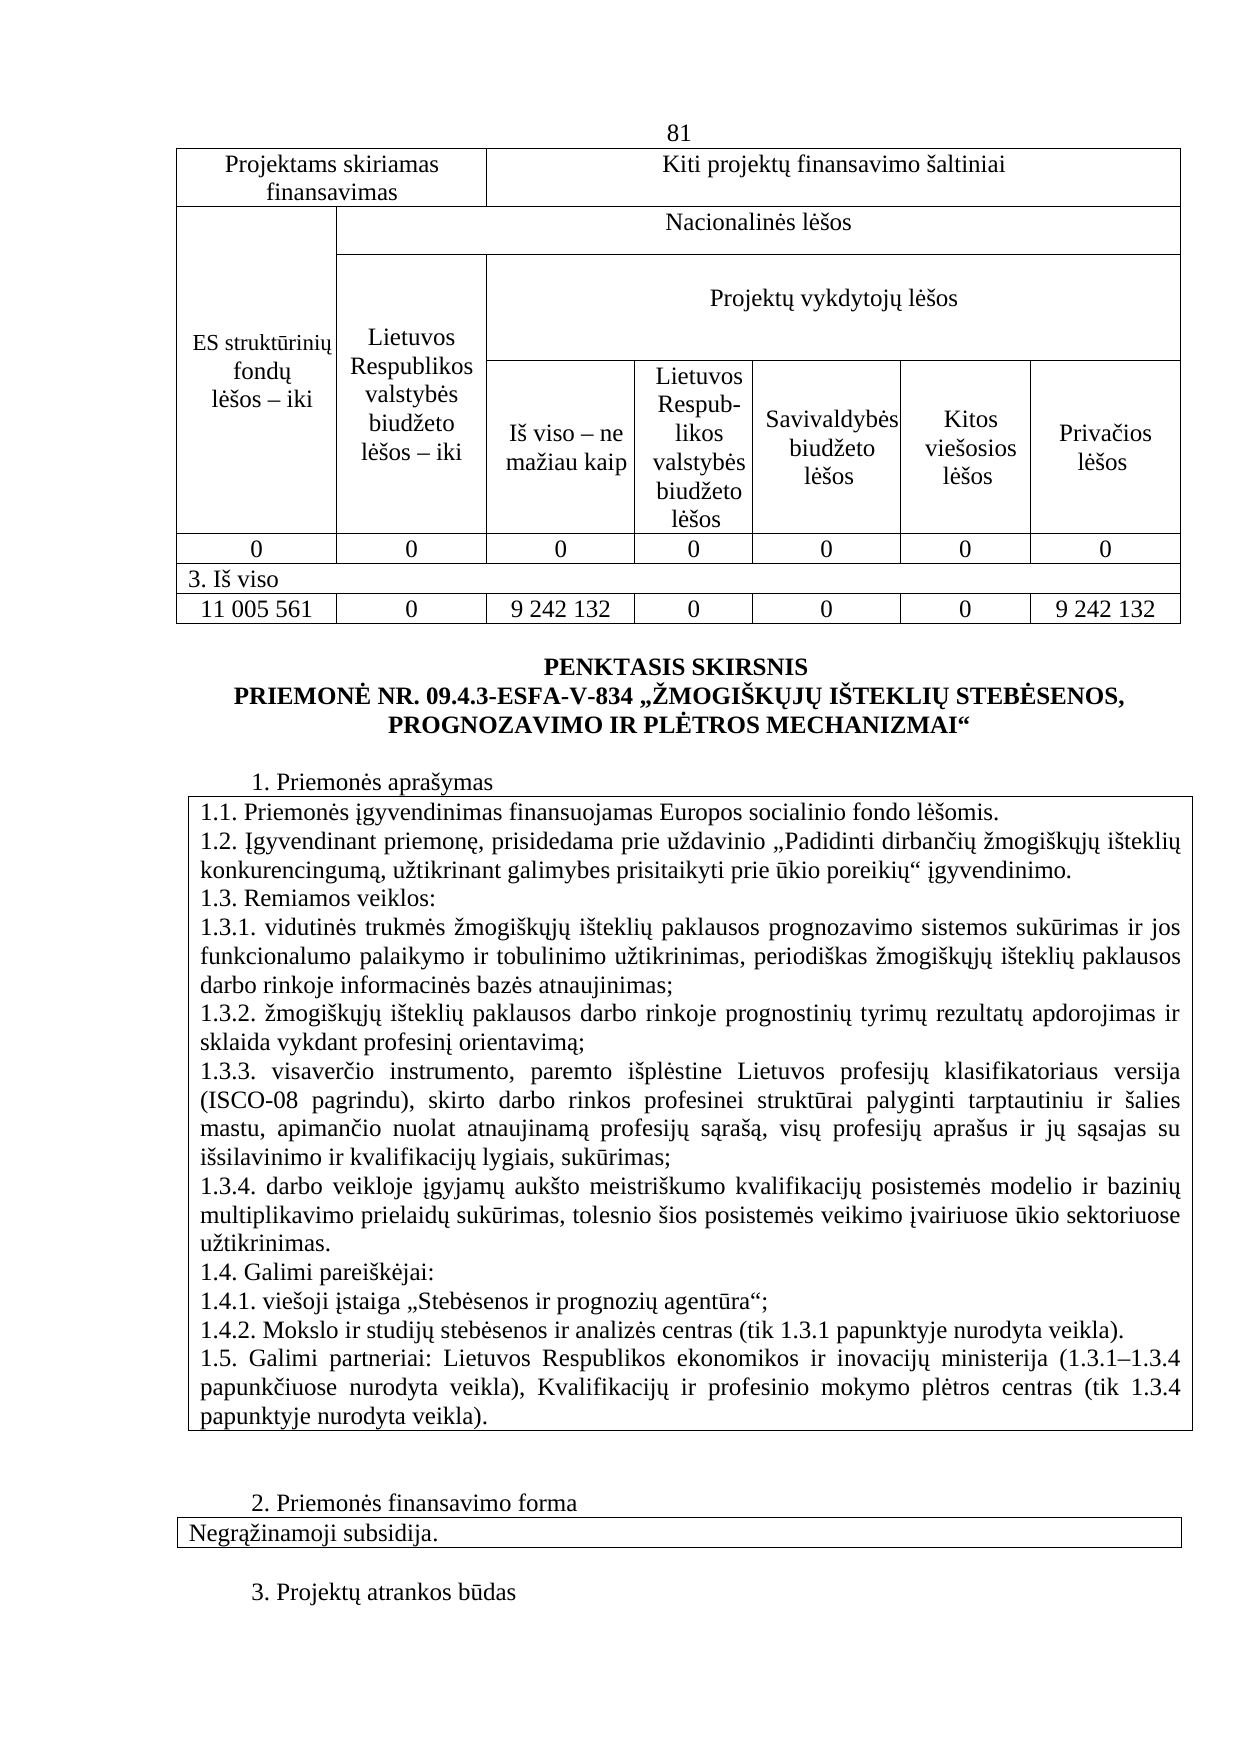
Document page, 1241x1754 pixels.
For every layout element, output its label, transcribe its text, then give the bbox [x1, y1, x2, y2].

table_cell 11 005 561 [177, 594, 336, 623]
table_cell ES struktūrinių fondų lėšos – iki [177, 207, 336, 533]
table_cell Savivaldybės biudžeto lėšos [753, 361, 900, 533]
table_cell 0 [635, 594, 752, 623]
table_cell 1.4. Galimi pareiškėjai: 1.4.1. viešoji įstaiga „Stebėsenos ir prognozių agentūra“; 1.4.2. Mokslo ir studijų stebėsenos ir analizės centras (tik 1.3.1 papunktyje nurodyta veikla). [189, 1257, 1192, 1343]
table_header 1.1. Priemonės įgyvendinimas finansuojamas Europos socialinio fondo lėšomis. [189, 797, 1192, 826]
table_cell 0 [635, 534, 752, 563]
table_cell 0 [901, 594, 1030, 623]
table_cell Iš viso – ne mažiau kaip [487, 361, 634, 533]
table_cell 1.3. Remiamos veiklos: 1.3.1. vidutinės trukmės žmogiškųjų išteklių paklausos prognozavimo sistemos sukūrimas ir jos funkcionalumo palaikymo ir tobulinimo užtikrinimas, periodiškas žmogiškųjų išteklių paklausos darbo rinkoje informacinės bazės atnaujinimas; 1.3.2. žmogiškųjų išteklių paklausos darbo rinkoje prognostinių tyrimų rezultatų apdorojimas ir sklaida vykdant profesinį orientavimą; 1.3.3. visaverčio instrumento, paremto išplėstine Lietuvos profesijų klasifikatoriaus versija (ISCO-08 pagrindu), skirto darbo rinkos profesinei struktūrai palyginti tarptautiniu ir šalies mastu, apimančio nuolat atnaujinamą profesijų sąrašą, visų profesijų aprašus ir jų sąsajas su išsilavinimo ir kvalifikacijų lygiais, sukūrimas; 1.3.4. darbo veikloje įgyjamų aukšto meistriškumo kvalifikacijų posistemės modelio ir bazinių multiplikavimo prielaidų sukūrimas, tolesnio šios posistemės veikimo įvairiuose ūkio sektoriuose užtikrinimas. [189, 884, 1192, 1257]
table_header Kiti projektų finansavimo šaltiniai [487, 149, 1180, 206]
table_cell Lietuvos Respublikos valstybės biudžeto lėšos – iki [337, 255, 486, 533]
table_cell 1.2. Įgyvendinant priemonę, prisidedama prie uždavinio „Padidinti dirbančių žmogiškųjų išteklių konkurencingumą, užtikrinant galimybes prisitaikyti prie ūkio poreikių“ įgyvendinimo. [189, 826, 1192, 883]
text PENKTASIS SKIRSNIS [177, 652, 1181, 681]
text PRIEMONĖ NR. 09.4.3-ESFA-V-834 „Žmogiškųjų išteklių stebėsenos, prognozavimo ir plėtros mechanizmai“ [177, 681, 1181, 739]
table_cell 0 [753, 534, 900, 563]
table_header Projektams skiriamas finansavimas [177, 149, 486, 206]
table_cell 0 [337, 534, 486, 563]
table_cell Projektų vykdytojų lėšos [487, 255, 1180, 360]
table_cell 0 [487, 534, 634, 563]
table_cell 9 242 132 [1031, 594, 1180, 623]
table_cell 1.5. Galimi partneriai: Lietuvos Respublikos ekonomikos ir inovacijų ministerija (1.3.1–1.3.4 papunkčiuose nurodyta veikla), Kvalifikacijų ir profesinio mokymo plėtros centras (tik 1.3.4 papunktyje nurodyta veikla). [189, 1344, 1192, 1430]
table_cell 0 [901, 534, 1030, 563]
table_cell 0 [177, 534, 336, 563]
table_cell Nacionalinės lėšos [337, 207, 1180, 253]
table_cell Kitos viešosios lėšos [901, 361, 1030, 533]
table_cell 3. Iš viso [177, 564, 1180, 593]
table_cell 9 242 132 [487, 594, 634, 623]
text 3. Projektų atrankos būdas [177, 1577, 1181, 1605]
text 1. Priemonės aprašymas [177, 767, 1181, 796]
table_cell 0 [1031, 534, 1180, 563]
table_cell Lietuvos Respub-likos valstybės biudžeto lėšos [635, 361, 752, 533]
table_cell 0 [337, 594, 486, 623]
table_cell 0 [753, 594, 900, 623]
table_cell Privačios lėšos [1031, 361, 1180, 533]
table_header Negrąžinamoji subsidija. [178, 1518, 1181, 1547]
text 2. Priemonės finansavimo forma [177, 1488, 1181, 1517]
